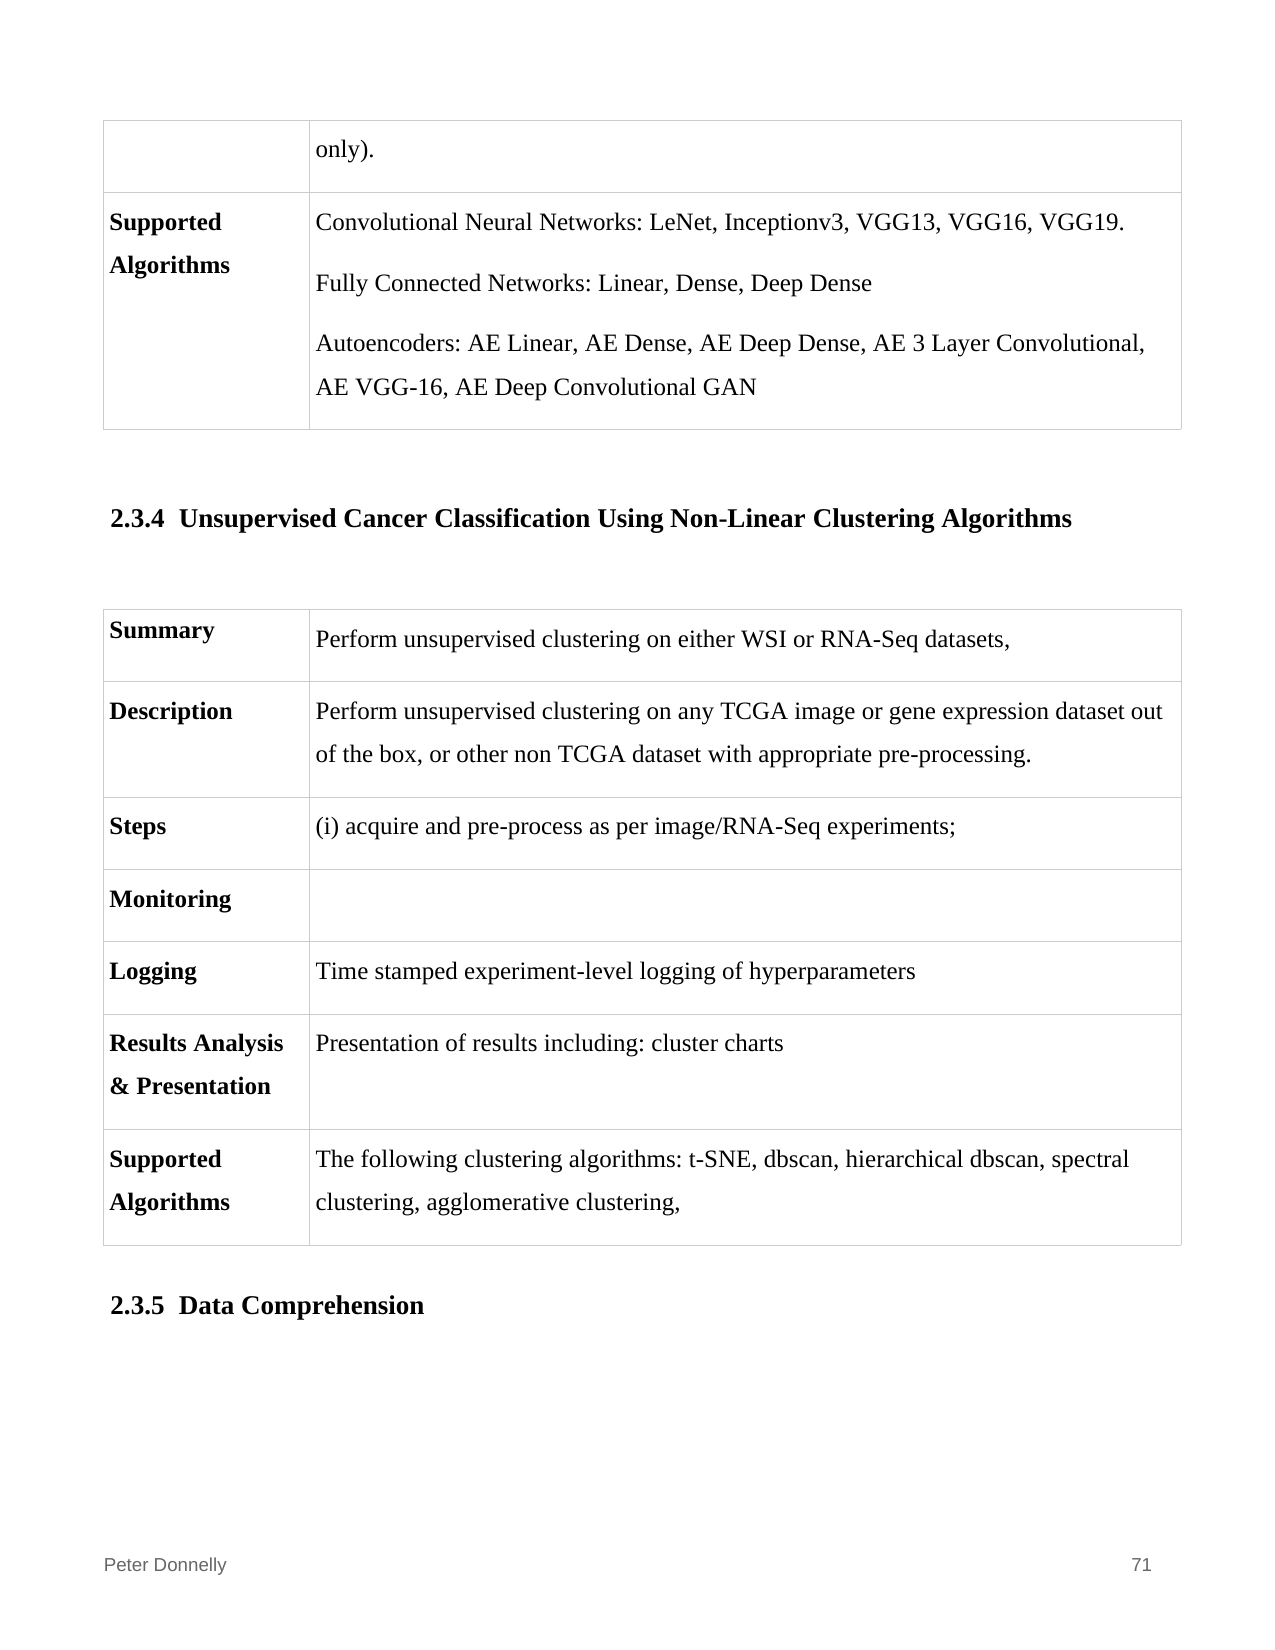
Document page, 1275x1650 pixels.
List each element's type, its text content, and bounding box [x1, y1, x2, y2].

table_cell Logging [104, 942, 309, 1014]
table_cell only). [310, 121, 1181, 192]
table_cell [104, 121, 309, 192]
table_cell Supported Algorithms [104, 193, 309, 429]
table_cell Steps [104, 798, 309, 869]
subtitle Unsupervised Cancer Classification Using Non-Linear Clustering Algorithms [103, 502, 1181, 533]
table_cell Description [104, 682, 309, 797]
table_cell Supported Algorithms [104, 1130, 309, 1244]
table_cell Presentation of results including: cluster charts [310, 1015, 1181, 1129]
table_cell The following clustering algorithms: t-SNE, dbscan, hierarchical dbscan, spectral clustering, agglomerative clustering, [310, 1130, 1181, 1244]
subtitle Data Comprehension [103, 1289, 1181, 1320]
table_header Summary [104, 610, 309, 681]
table_cell Monitoring [104, 870, 309, 941]
table_cell Time stamped experiment-level logging of hyperparameters [310, 942, 1181, 1014]
table_cell [310, 870, 1181, 941]
table_cell Results Analysis & Presentation [104, 1015, 309, 1129]
table_cell Convolutional Neural Networks: LeNet, Inceptionv3, VGG13, VGG16, VGG19. Fully Connected Networks: Linear, Dense, Deep Dense Autoencoders: AE Linear, AE Dense, AE Deep Dense, AE 3 Layer Convolutional, AE VGG-16, AE Deep Convolutional GAN [310, 193, 1181, 429]
table_cell Perform unsupervised clustering on any TCGA image or gene expression dataset out of the box, or other non TCGA dataset with appropriate pre-processing. [310, 682, 1181, 797]
table_cell (i) acquire and pre-process as per image/RNA-Seq experiments; [310, 798, 1181, 869]
table_header Perform unsupervised clustering on either WSI or RNA-Seq datasets, [310, 610, 1181, 681]
